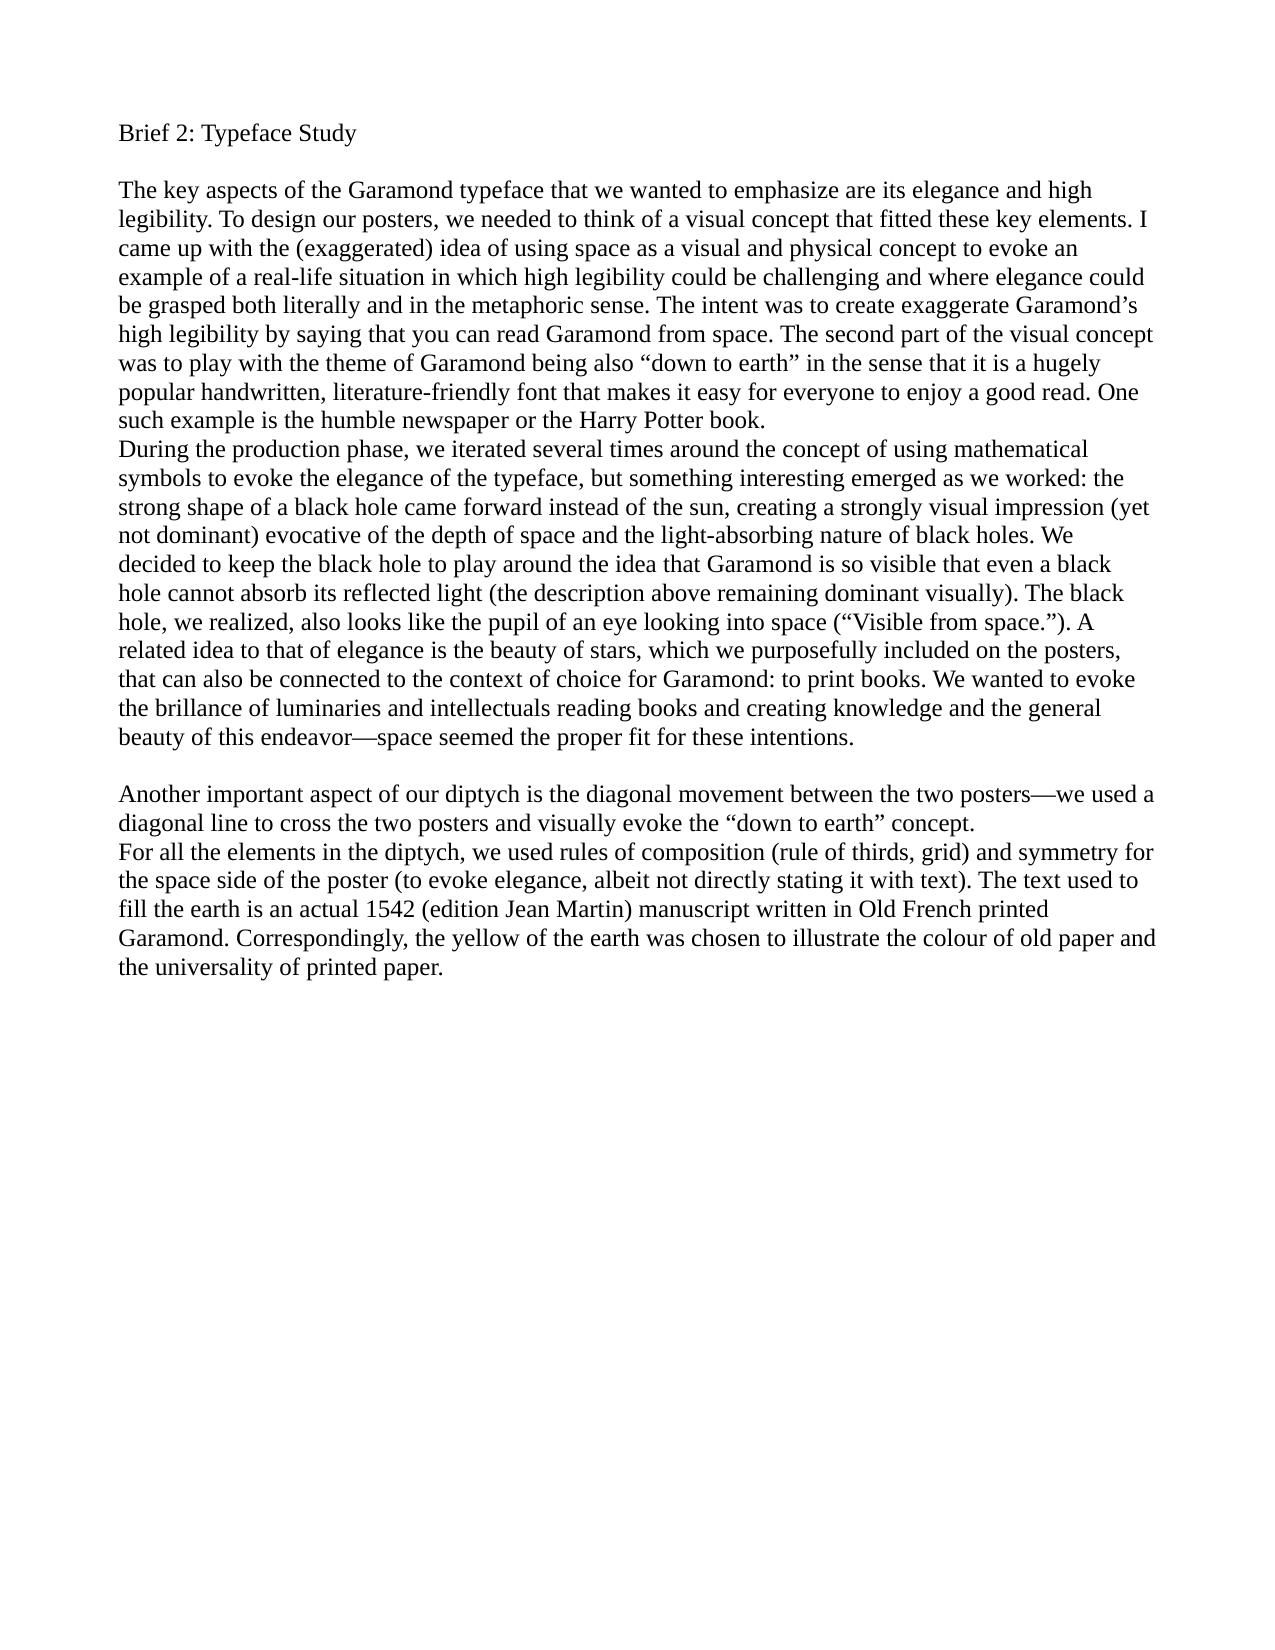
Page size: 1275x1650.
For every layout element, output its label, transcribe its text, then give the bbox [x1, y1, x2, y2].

text For all the elements in the diptych, we used rules of composition (rule of thirds, grid) and symmetry for the space side of the poster (to evoke elegance, albeit not directly stating it with text). The text used to fill the earth is an actual 1542 (edition Jean Martin) manuscript written in Old French printed Garamond. Correspondingly, the yellow of the earth was chosen to illustrate the colour of old paper and the universality of printed paper. [118, 837, 1157, 981]
text Brief 2: Typeface Study [118, 118, 1157, 147]
text Another important aspect of our diptych is the diagonal movement between the two posters—we used a diagonal line to cross the two posters and visually evoke the “down to earth” concept. [118, 779, 1157, 837]
text During the production phase, we iterated several times around the concept of using mathematical symbols to evoke the elegance of the typeface, but something interesting emerged as we worked: the strong shape of a black hole came forward instead of the sun, creating a strongly visual impression (yet not dominant) evocative of the depth of space and the light-absorbing nature of black holes. We decided to keep the black hole to play around the idea that Garamond is so visible that even a black hole cannot absorb its reflected light (the description above remaining dominant visually). The black hole, we realized, also looks like the pupil of an eye looking into space (“Visible from space.”). A related idea to that of elegance is the beauty of stars, which we purposefully included on the posters, that can also be connected to the context of choice for Garamond: to print books. We wanted to evoke the brillance of luminaries and intellectuals reading books and creating knowledge and the general beauty of this endeavor—space seemed the proper fit for these intentions. [118, 434, 1157, 751]
text The key aspects of the Garamond typeface that we wanted to emphasize are its elegance and high legibility. To design our posters, we needed to think of a visual concept that fitted these key elements. I came up with the (exaggerated) idea of using space as a visual and physical concept to evoke an example of a real-life situation in which high legibility could be challenging and where elegance could be grasped both literally and in the metaphoric sense. The intent was to create exaggerate Garamond’s high legibility by saying that you can read Garamond from space. The second part of the visual concept was to play with the theme of Garamond being also “down to earth” in the sense that it is a hugely popular handwritten, literature-friendly font that makes it easy for everyone to enjoy a good read. One such example is the humble newspaper or the Harry Potter book. [118, 176, 1157, 434]
